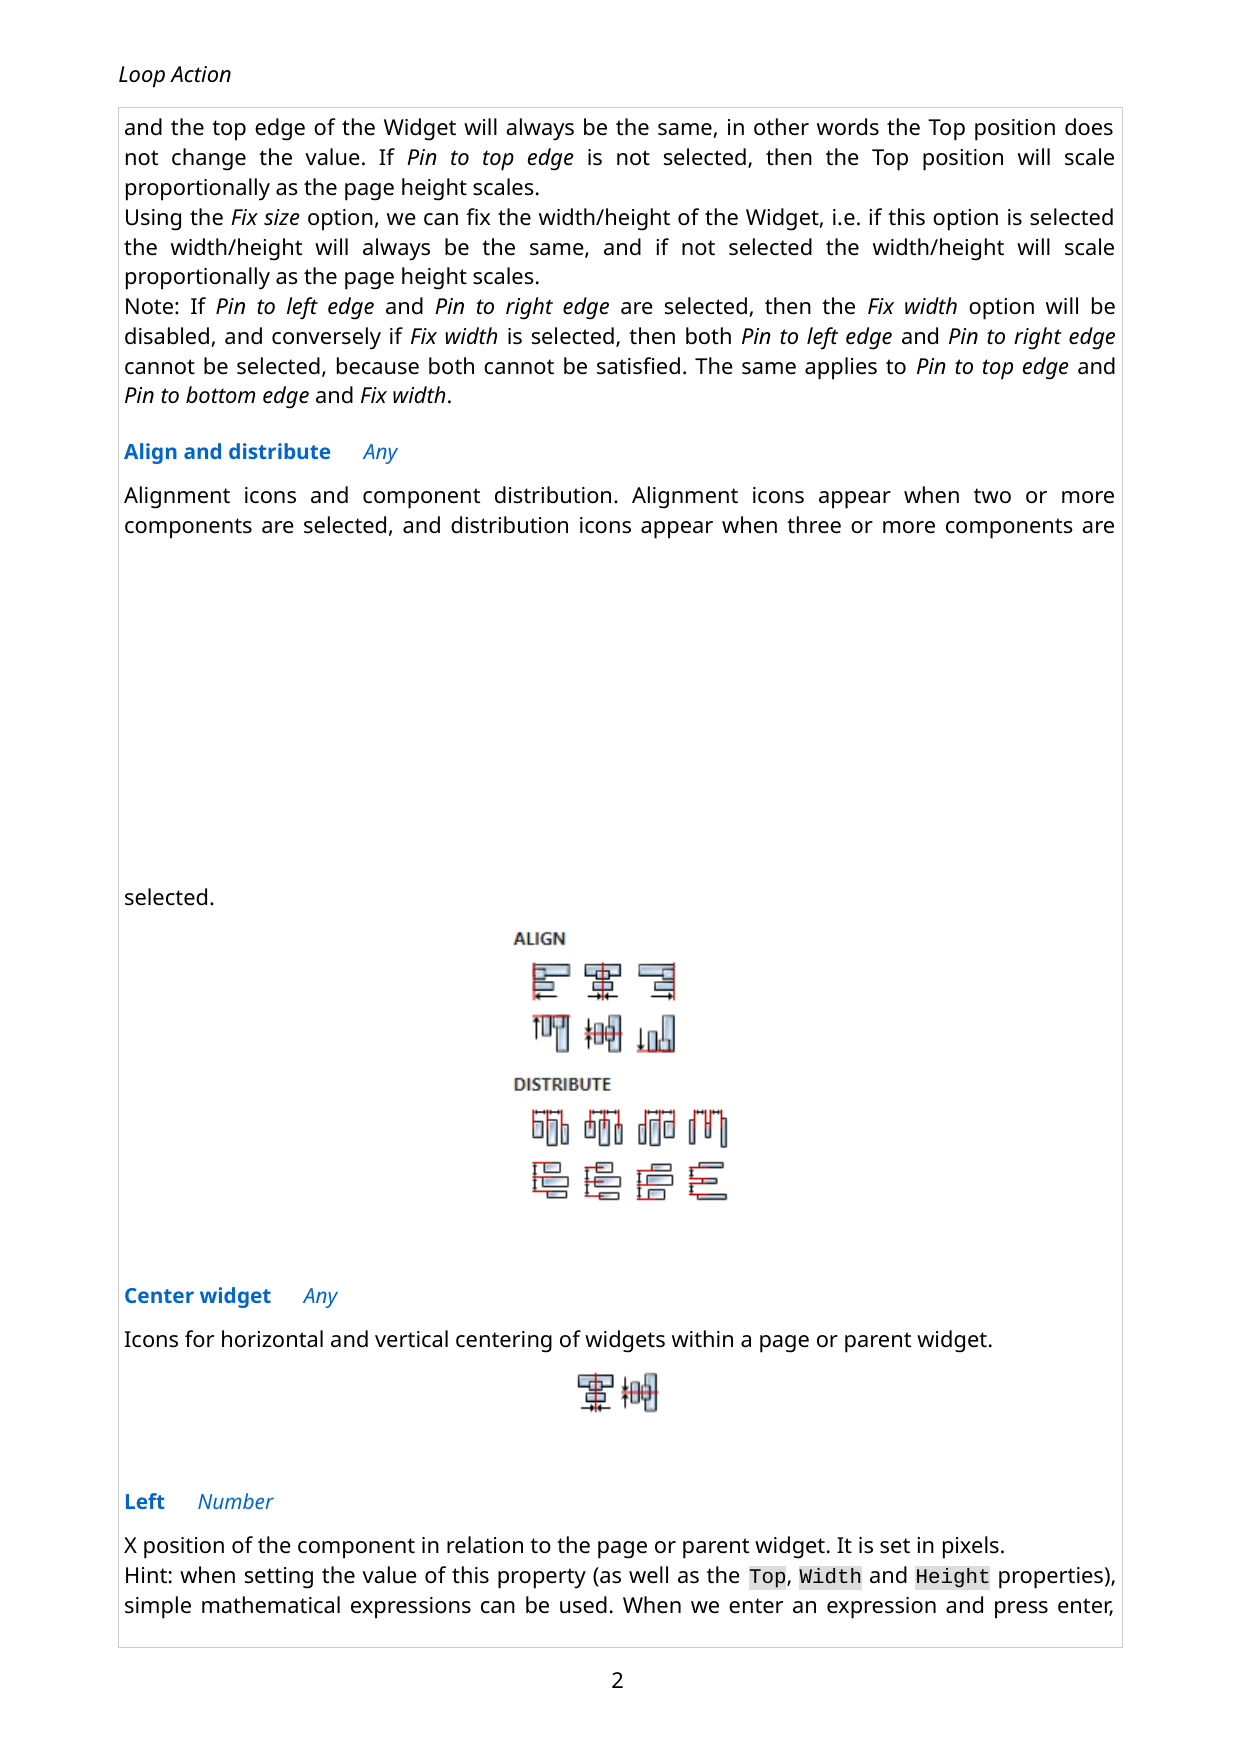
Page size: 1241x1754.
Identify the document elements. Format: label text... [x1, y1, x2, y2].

table_cell and the top edge of the Widget will always be the same, in other words the Top position does not change the value. If Pin to top edge is not selected, then the Top position will scale proportionally as the page height scales. Using the Fix size option, we can fix the width/height of the Widget, i.e. if this option is selected the width/height will always be the same, and if not selected the width/height will scale proportionally as the page height scales. Note: If Pin to left edge and Pin to right edge are selected, then the Fix width option will be disabled, and conversely if Fix width is selected, then both Pin to left edge and Pin to right edge cannot be selected, because both cannot be satisfied. The same applies to Pin to top edge and Pin to bottom edge and Fix width. Align and distribute Any Alignment icons and component distribution. Alignment icons appear when two or more components are selected, and distribution icons appear when three or more components are selected. Center widget Any Icons for horizontal and vertical centering of widgets within a page or parent widget. Left Number X position of the component in relation to the page or parent widget. It is set in pixels. Hint: when setting the value of this property (as well as the Top, Width and Height properties), simple mathematical expressions can be used. When we enter an expression and press enter, [119, 108, 1122, 1647]
picture [490, 923, 750, 1213]
picture [572, 1366, 668, 1419]
